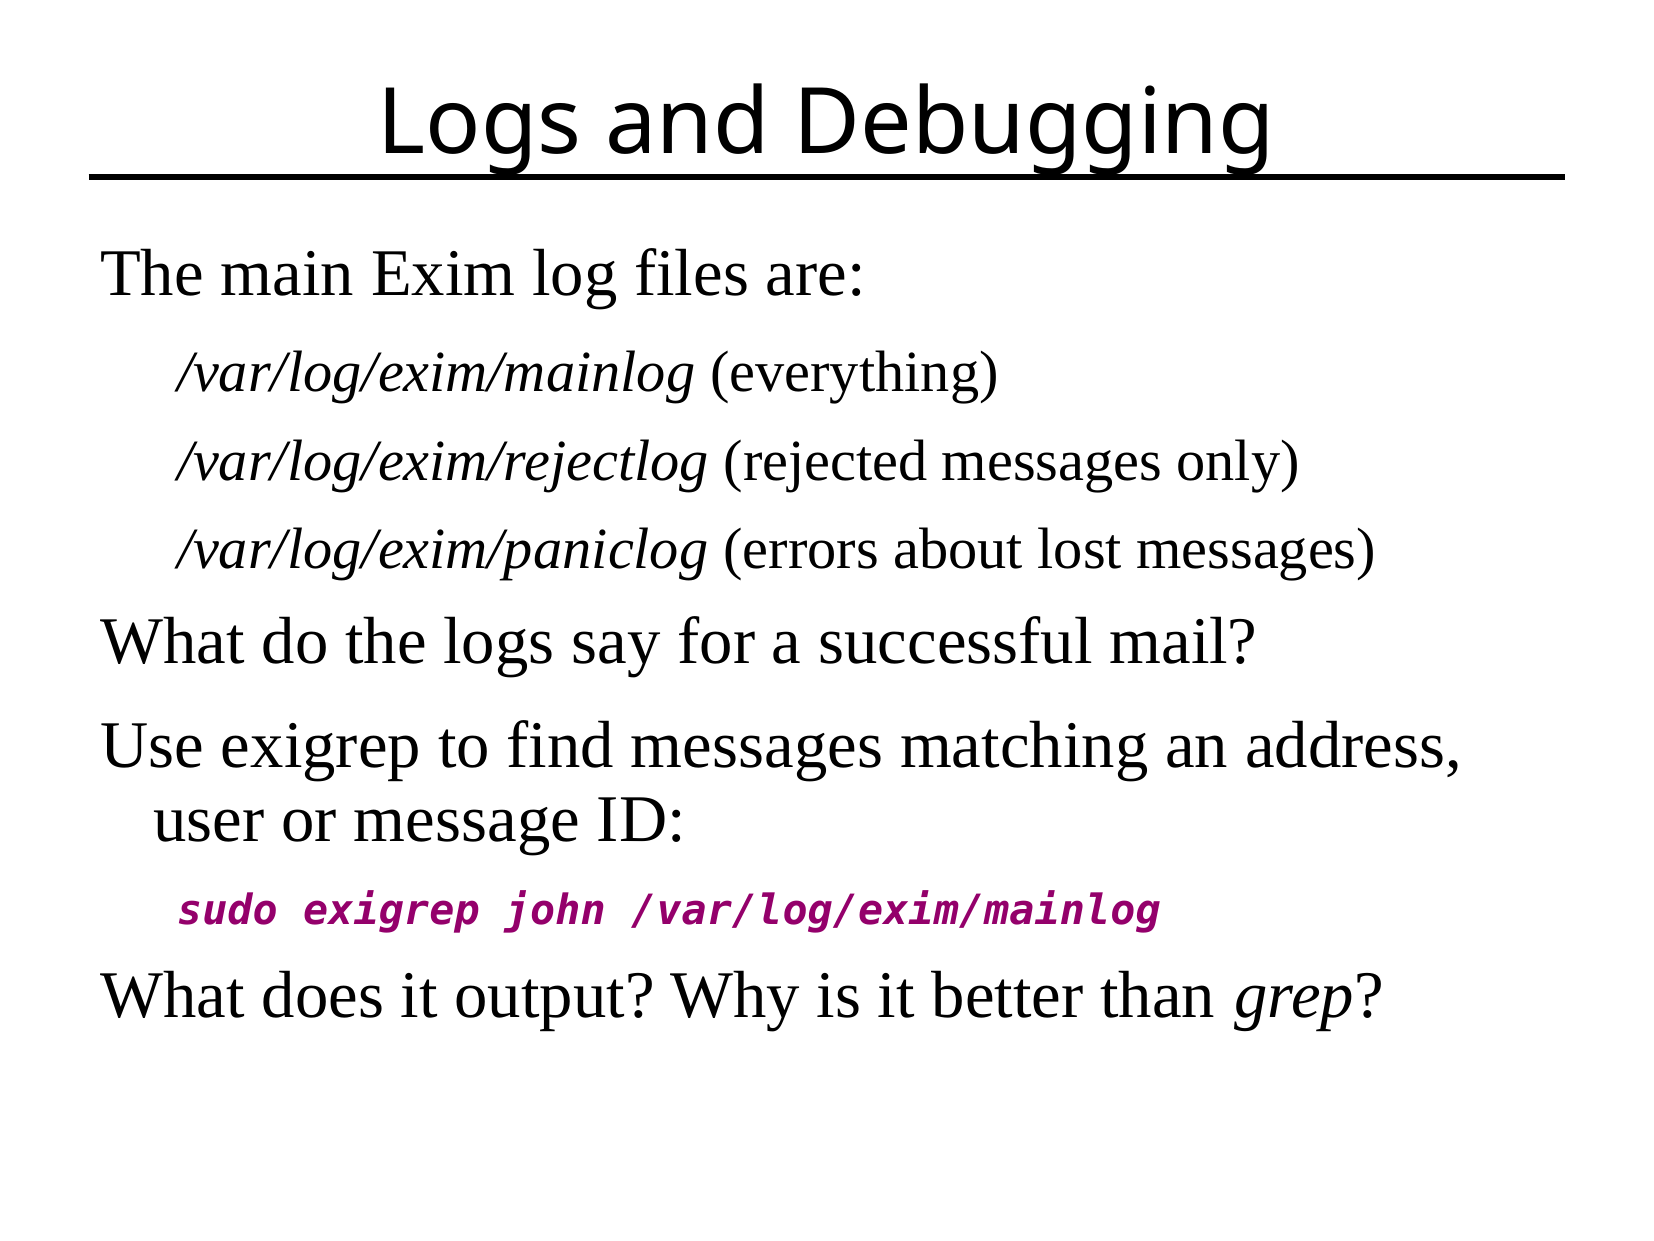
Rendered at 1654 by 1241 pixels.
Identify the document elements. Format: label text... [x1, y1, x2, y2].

title Logs and Debugging [82, 29, 1571, 207]
list The main Exim log files are: /var/log/exim/mainlog (everything) /var/log/exim/rejectlog (rejected messages only) /var/log/exim/paniclog (errors about lost messages) What do the logs say for a successful mail? Use exigrep to find messages matching an address, user or message ID: sudo exigrep john /var/log/exim/mainlog What does it output? Why is it better than grep? [82, 236, 1571, 1123]
